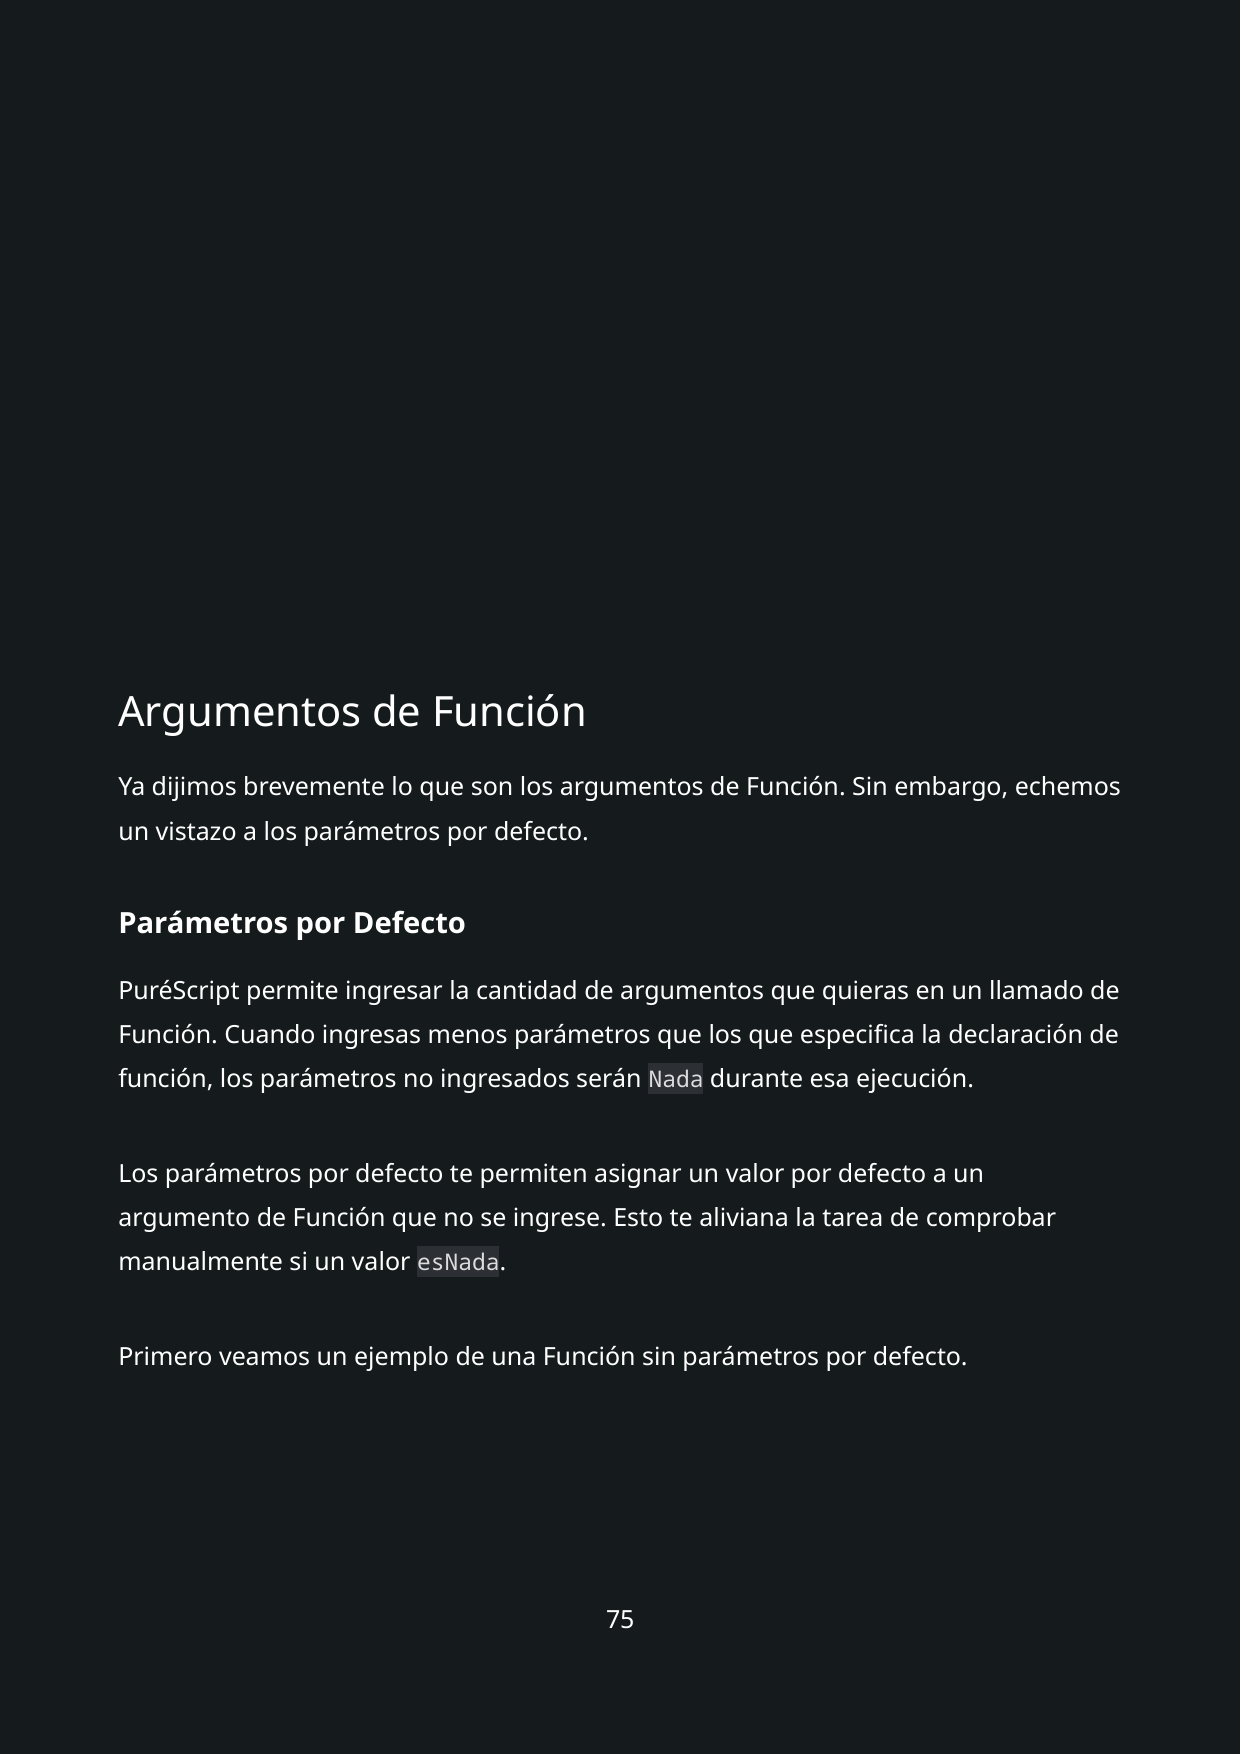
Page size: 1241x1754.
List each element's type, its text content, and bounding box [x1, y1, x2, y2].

text Primero veamos un ejemplo de una Función sin parámetros por defecto. [118, 1338, 1122, 1372]
text Ya dijimos brevemente lo que son los argumentos de Función. Sin embargo, echemos un vistazo a los parámetros por defecto. [118, 769, 1122, 847]
text Los parámetros por defecto te permiten asignar un valor por defecto a un argumento de Función que no se ingrese. Esto te aliviana la tarea de comprobar manualmente si un valor esNada. [118, 1155, 1122, 1278]
subtitle Parámetros por Defecto [118, 902, 1122, 942]
text PuréScript permite ingresar la cantidad de argumentos que quieras en un llamado de Función. Cuando ingresas menos parámetros que los que especifica la declaración de función, los parámetros no ingresados serán Nada durante esa ejecución. [118, 972, 1122, 1095]
subtitle Argumentos de Función [118, 682, 1122, 738]
